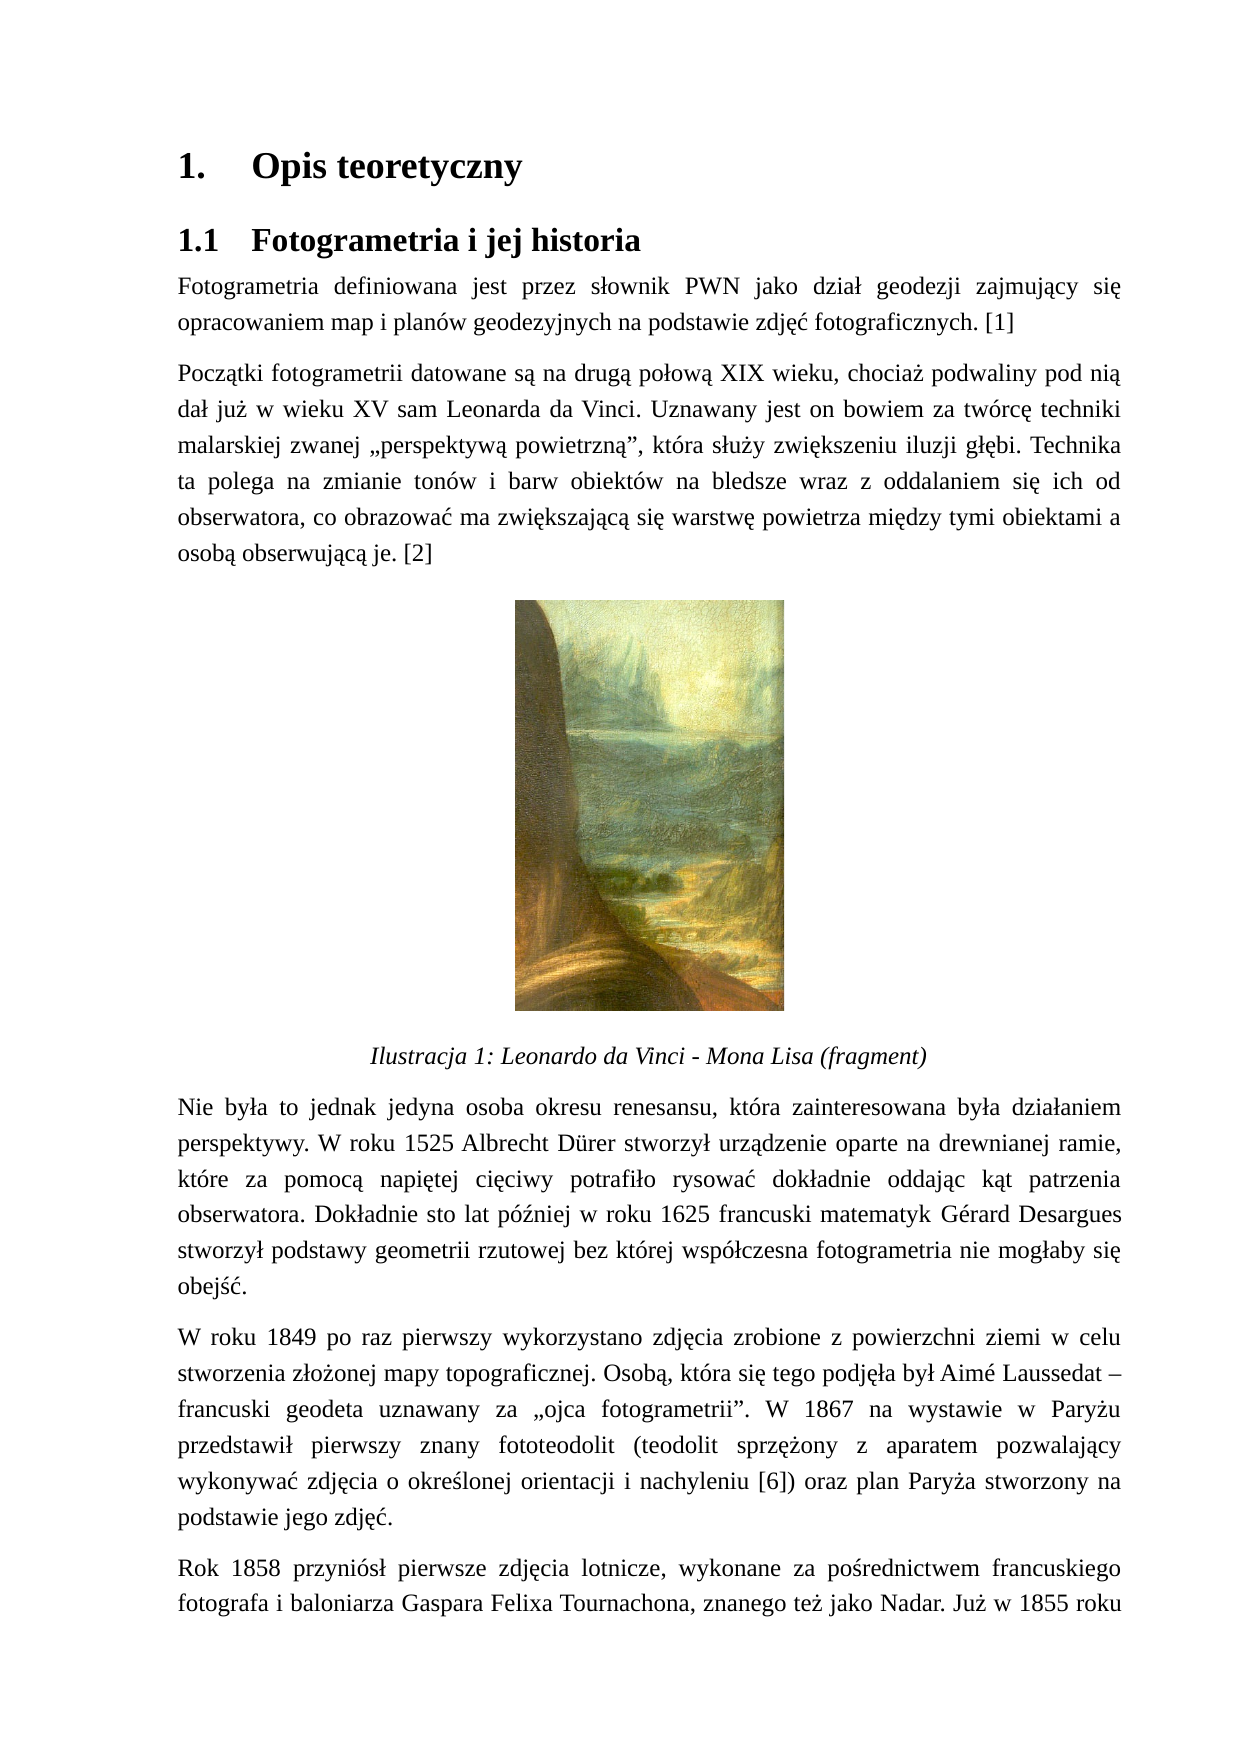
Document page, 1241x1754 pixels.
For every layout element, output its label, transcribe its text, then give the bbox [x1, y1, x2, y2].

text W roku 1849 po raz pierwszy wykorzystano zdjęcia zrobione z powierzchni ziemi w celu stworzenia złożonej mapy topograficznej. Osobą, która się tego podjęła był Aimé Laussedat – francuski geodeta uznawany za „ojca fotogrametrii”. W 1867 na wystawie w Paryżu przedstawił pierwszy znany fototeodolit (teodolit sprzężony z aparatem pozwalający wykonywać zdjęcia o określonej orientacji i nachyleniu [6]) oraz plan Paryża stworzony na podstawie jego zdjęć. [177, 1322, 1122, 1531]
text Rok 1858 przyniósł pierwsze zdjęcia lotnicze, wykonane za pośrednictwem francuskiego fotografa i baloniarza Gaspara Felixa Tournachona, znanego też jako Nadar. Już w 1855 roku [177, 1553, 1122, 1617]
subtitle Fotogrametria i jej historia [177, 220, 1122, 259]
text Początki fotogrametrii datowane są na drugą połową XIX wieku, chociaż podwaliny pod nią dał już w wieku XV sam Leonarda da Vinci. Uznawany jest on bowiem za twórcę techniki malarskiej zwanej „perspektywą powietrzną”, która służy zwiększeniu iluzji głębi. Technika ta polega na zmianie tonów i barw obiektów na bledsze wraz z oddalaniem się ich od obserwatora, co obrazować ma zwiększającą się warstwę powietrza między tymi obiektami a osobą obserwującą je. [2] [177, 358, 1122, 566]
subtitle Opis teoretyczny [177, 143, 1122, 187]
text Fotogrametria definiowana jest przez słownik PWN jako dział geodezji zajmujący się opracowaniem map i planów geodezyjnych na podstawie zdjęć fotograficznych. [1] [177, 271, 1122, 336]
text Ilustracja 1: Leonardo da Vinci - Mona Lisa (fragment) [357, 1041, 942, 1070]
picture [515, 600, 785, 1011]
text Nie była to jednak jedyna osoba okresu renesansu, która zainteresowana była działaniem perspektywy. W roku 1525 Albrecht Dürer stworzył urządzenie oparte na drewnianej ramie, które za pomocą napiętej cięciwy potrafiło rysować dokładnie oddając kąt patrzenia obserwatora. Dokładnie sto lat później w roku 1625 francuski matematyk Gérard Desargues stworzył podstawy geometrii rzutowej bez której współczesna fotogrametria nie mogłaby się obejść. [177, 1092, 1122, 1300]
